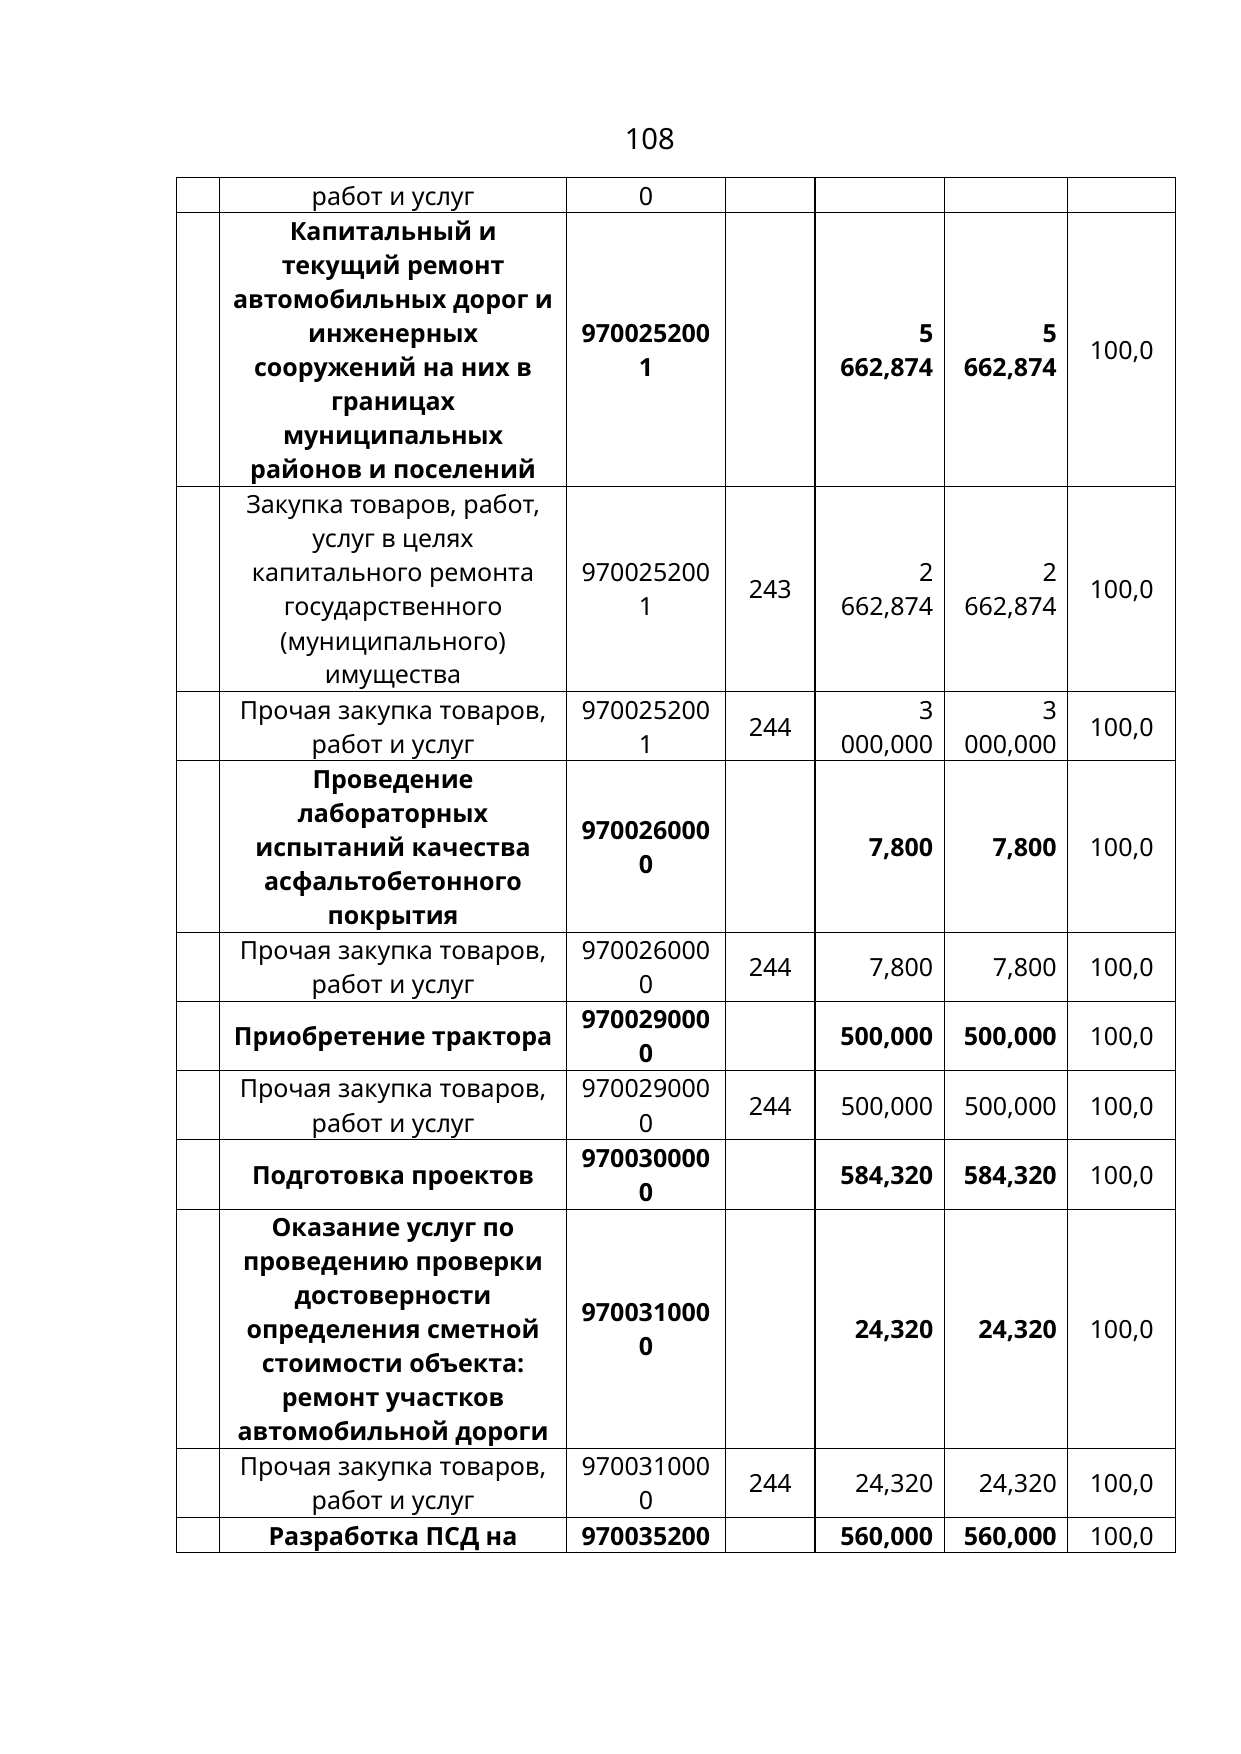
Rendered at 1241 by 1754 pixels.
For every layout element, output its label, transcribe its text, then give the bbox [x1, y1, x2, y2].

table_cell Разработка ПСД на [220, 1518, 566, 1552]
table_cell [726, 213, 814, 486]
table_cell Оказание услуг по проведению проверки достоверности определения сметной стоимости объекта: ремонт участков автомобильной дороги [220, 1210, 566, 1448]
table_cell 24,320 [945, 1210, 1067, 1448]
table_cell [177, 1518, 219, 1552]
table_cell 500,000 [945, 1071, 1067, 1139]
table_cell 244 [726, 692, 814, 760]
table_cell 2 662,874 [816, 487, 944, 691]
table_cell 100,0 [1068, 213, 1175, 486]
table_cell 24,320 [816, 1210, 944, 1448]
table_cell 584,320 [816, 1140, 944, 1208]
table_cell [726, 1002, 814, 1070]
table_cell 9700252001 [567, 692, 725, 760]
table_cell 9700252001 [567, 213, 725, 486]
table_cell [945, 178, 1067, 212]
table_cell 244 [726, 933, 814, 1001]
table_cell 100,0 [1068, 933, 1175, 1001]
table_cell Проведение лабораторных испытаний качества асфальтобетонного покрытия [220, 761, 566, 932]
table_cell 9700252001 [567, 487, 725, 691]
table_cell 100,0 [1068, 487, 1175, 691]
table_cell 500,000 [945, 1002, 1067, 1070]
table_cell 3 000,000 [945, 692, 1067, 760]
table_cell 24,320 [945, 1449, 1067, 1517]
table_cell [177, 1071, 219, 1139]
table_cell 5 662,874 [816, 213, 944, 486]
table_cell 560,000 [816, 1518, 944, 1552]
table_cell Прочая закупка товаров, работ и услуг [220, 933, 566, 1001]
table_cell 100,0 [1068, 761, 1175, 932]
table_cell 24,320 [816, 1449, 944, 1517]
table_cell 7,800 [816, 933, 944, 1001]
table_cell 2 662,874 [945, 487, 1067, 691]
table_cell 970035200 [567, 1518, 725, 1552]
table_cell [816, 178, 944, 212]
table_cell 560,000 [945, 1518, 1067, 1552]
table_cell 9700260000 [567, 761, 725, 932]
table_cell 9700310000 [567, 1449, 725, 1517]
table_cell 244 [726, 1071, 814, 1139]
table_cell 100,0 [1068, 1518, 1175, 1552]
table_cell 9700260000 [567, 933, 725, 1001]
table_cell Прочая закупка товаров, работ и услуг [220, 692, 566, 760]
table_cell Приобретение трактора [220, 1002, 566, 1070]
table_cell 100,0 [1068, 1071, 1175, 1139]
table_cell 100,0 [1068, 1002, 1175, 1070]
table_cell 9700310000 [567, 1210, 725, 1448]
table_cell 100,0 [1068, 692, 1175, 760]
table_cell [177, 213, 219, 486]
table_cell [726, 1210, 814, 1448]
table_cell [1068, 178, 1175, 212]
table_cell 7,800 [816, 761, 944, 932]
table_cell [177, 178, 219, 212]
table_cell Прочая закупка товаров, работ и услуг [220, 1449, 566, 1517]
table_cell 100,0 [1068, 1449, 1175, 1517]
table_cell Подготовка проектов [220, 1140, 566, 1208]
table_cell [177, 1002, 219, 1070]
table_cell [726, 1518, 814, 1552]
table_cell 7,800 [945, 933, 1067, 1001]
table_cell 100,0 [1068, 1210, 1175, 1448]
table_cell 9700290000 [567, 1002, 725, 1070]
table_cell [177, 1140, 219, 1208]
table_cell [177, 692, 219, 760]
table_cell 500,000 [816, 1071, 944, 1139]
table_cell Закупка товаров, работ, услуг в целях капитального ремонта государственного (муниципального) имущества [220, 487, 566, 691]
table_cell 500,000 [816, 1002, 944, 1070]
table_cell [177, 1449, 219, 1517]
table_cell [726, 178, 814, 212]
table_cell 584,320 [945, 1140, 1067, 1208]
table_cell 9700300000 [567, 1140, 725, 1208]
table_cell 9700290000 [567, 1071, 725, 1139]
table_cell [177, 1210, 219, 1448]
table_cell Прочая закупка товаров, работ и услуг [220, 1071, 566, 1139]
table_cell 244 [726, 1449, 814, 1517]
table_cell 243 [726, 487, 814, 691]
table_cell 0 [567, 178, 725, 212]
table_cell 5 662,874 [945, 213, 1067, 486]
table_cell [726, 761, 814, 932]
table_cell [177, 761, 219, 932]
table_cell 7,800 [945, 761, 1067, 932]
table_cell Капитальный и текущий ремонт автомобильных дорог и инженерных сооружений на них в границах муниципальных районов и поселений [220, 213, 566, 486]
table_cell 3 000,000 [816, 692, 944, 760]
table_cell 100,0 [1068, 1140, 1175, 1208]
table_cell работ и услуг [220, 178, 566, 212]
table_cell [726, 1140, 814, 1208]
table_cell [177, 933, 219, 1001]
table_cell [177, 487, 219, 691]
